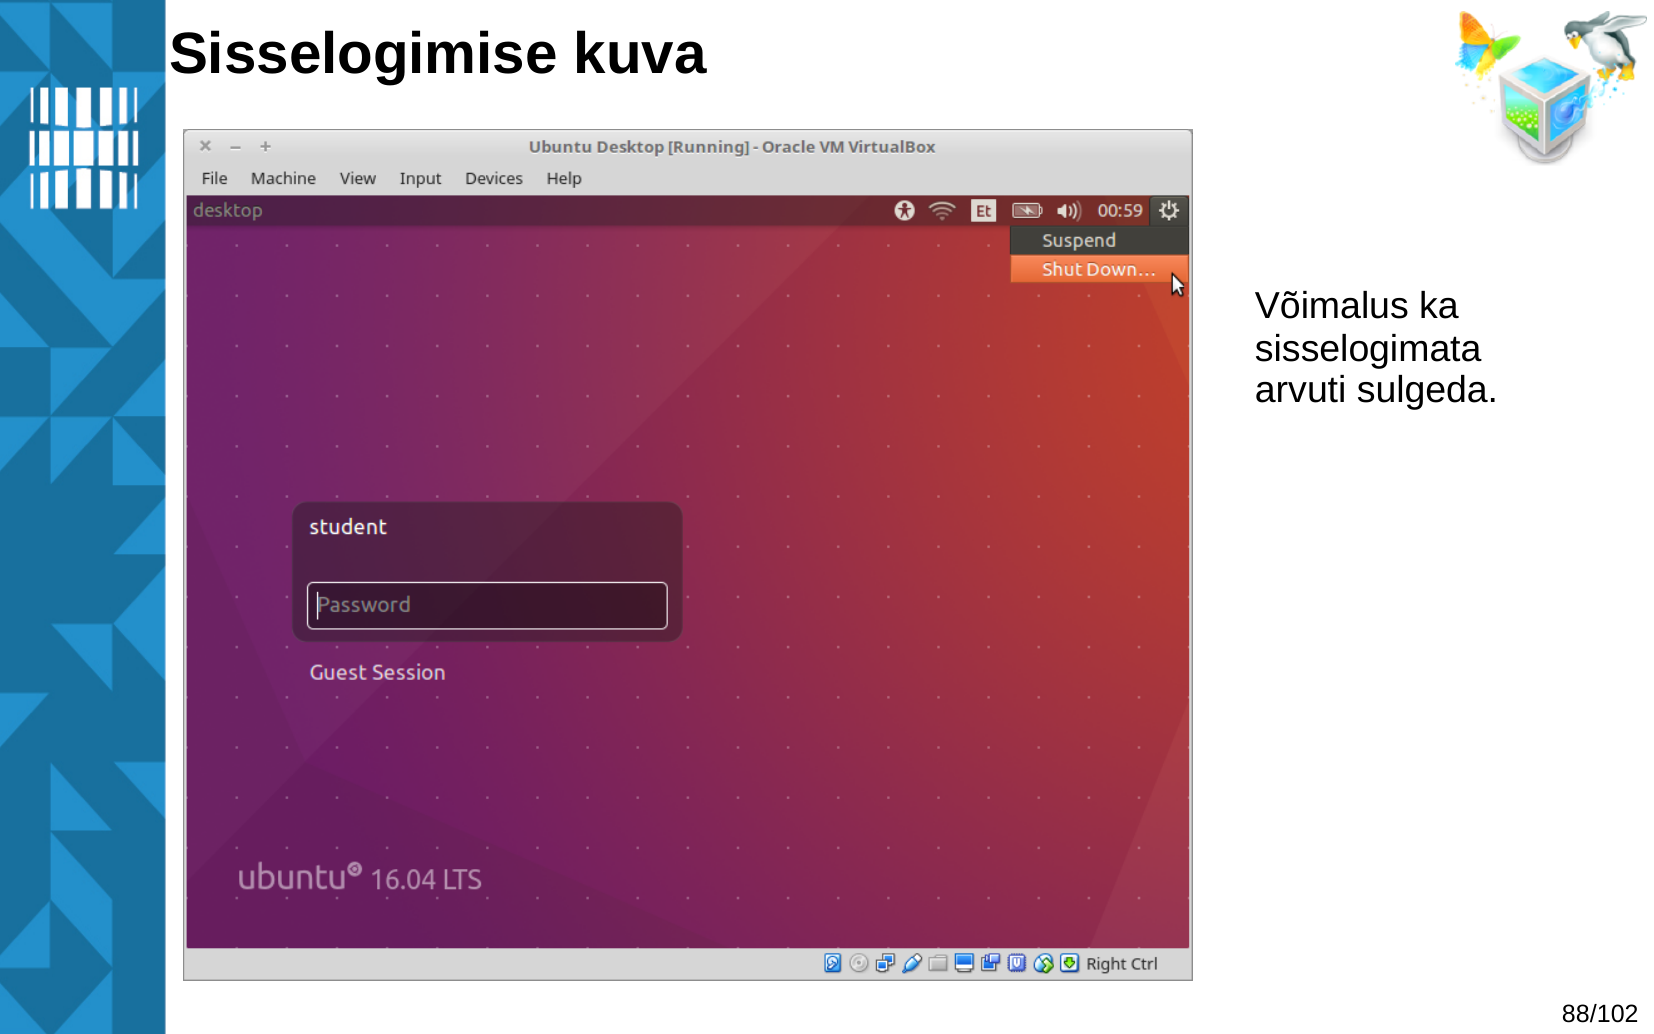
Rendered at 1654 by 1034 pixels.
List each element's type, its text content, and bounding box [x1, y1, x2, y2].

title Sisselogimise kuva [169, 11, 1571, 95]
picture [183, 129, 1193, 981]
picture [1452, 7, 1653, 166]
text_box Võimalus ka sisselogimata arvuti sulgeda. [1240, 277, 1595, 419]
